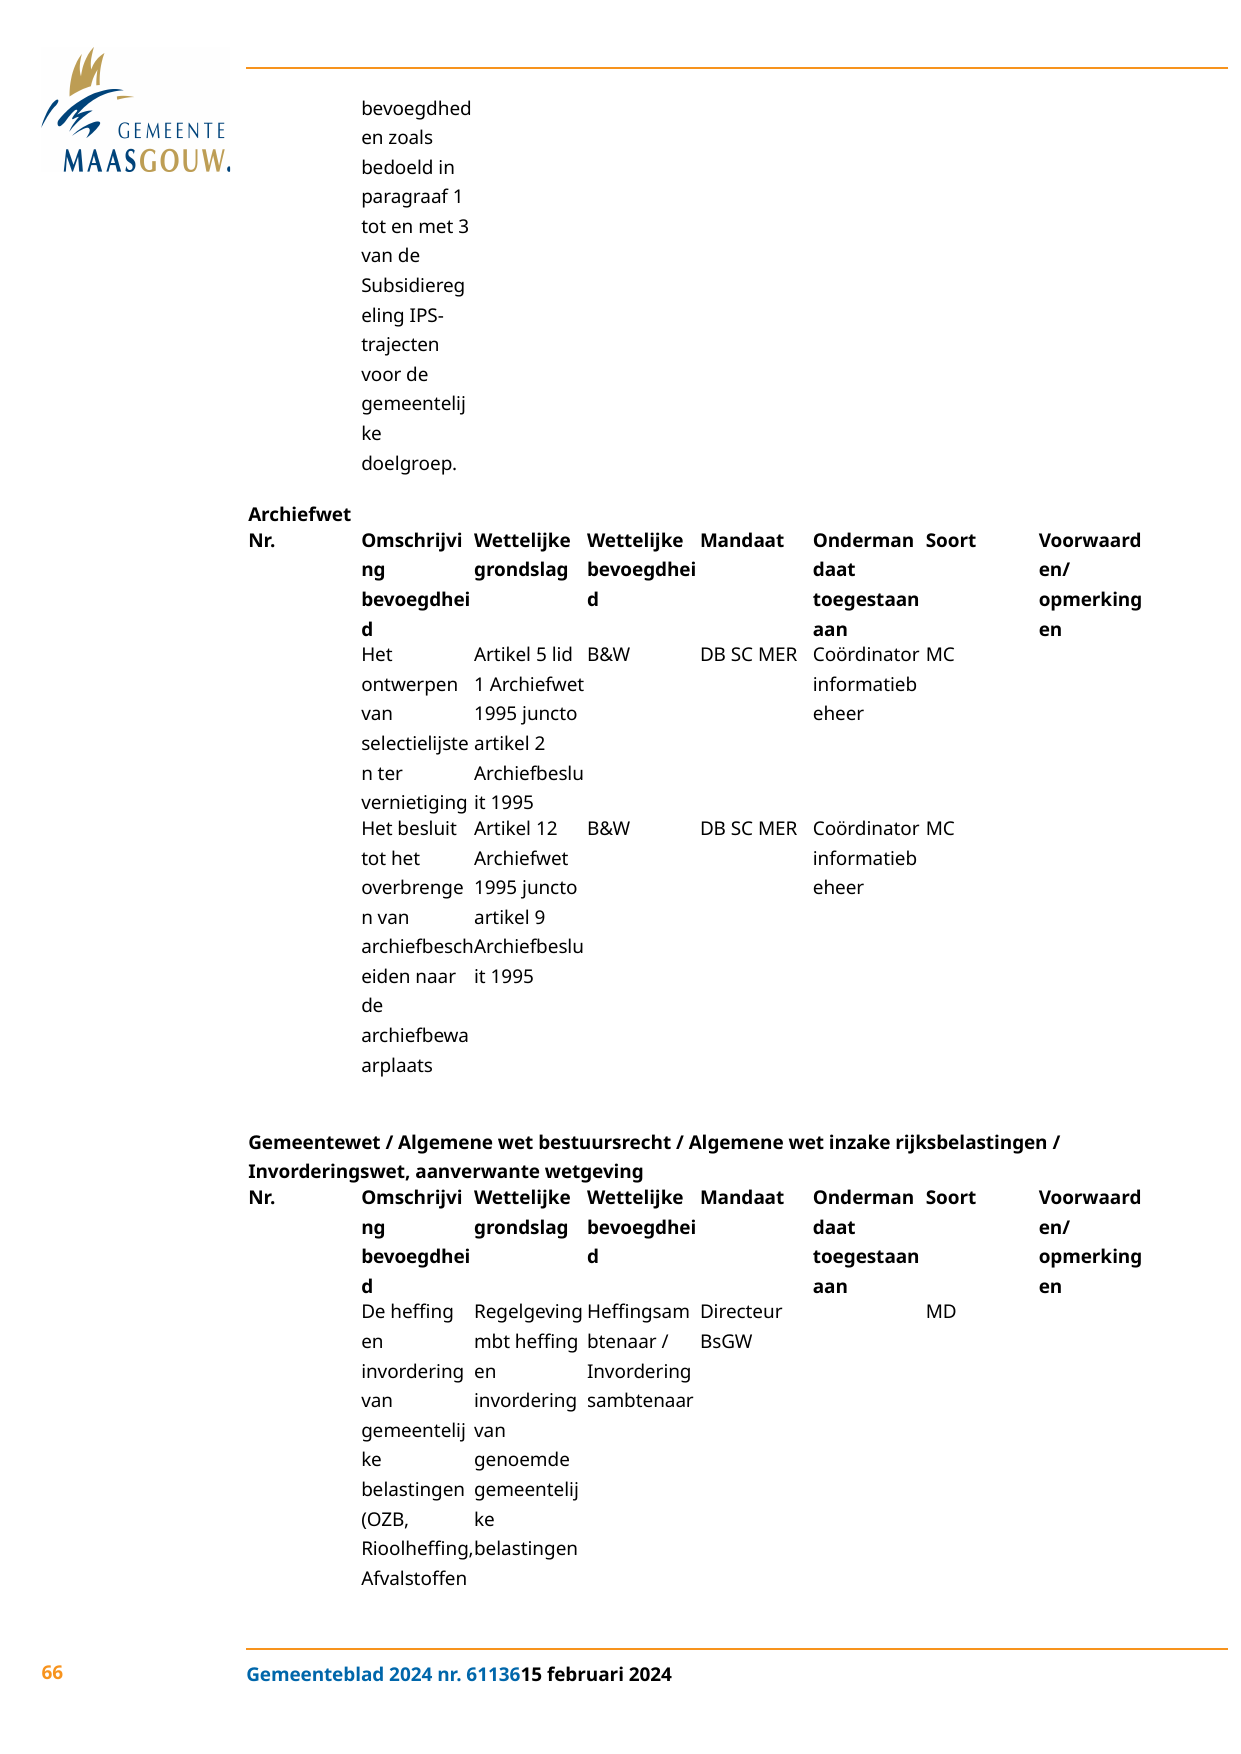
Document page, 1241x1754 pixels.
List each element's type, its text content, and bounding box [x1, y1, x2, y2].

table_cell [248, 476, 361, 501]
table_cell [474, 1078, 587, 1103]
table_cell MD [926, 1299, 1038, 1591]
table_cell DB SC MER [700, 815, 813, 1077]
table_cell Gemeentewet / Algemene wet bestuursrecht / Algemene wet inzake rijksbelastingen / Invorderingswet, aanverwante wetgeving [248, 1129, 1152, 1184]
table_cell Omschrijving bevoegdheid [361, 1184, 474, 1299]
table_cell Het besluit tot het overbrengen van archiefbescheiden naar de archiefbewaarplaats [361, 815, 474, 1077]
table_cell [1039, 641, 1152, 815]
table_cell Coördinator informatiebeheer [813, 815, 926, 1077]
table_cell [248, 1299, 361, 1591]
table_cell [587, 1103, 700, 1129]
table_cell Omschrijving bevoegdheid [361, 527, 474, 641]
table_cell [813, 1103, 926, 1129]
table_cell [813, 476, 926, 501]
table_cell [1039, 501, 1152, 527]
table_cell Archiefwet [248, 501, 474, 527]
table_cell Voorwaarden/opmerkingen [1039, 527, 1152, 641]
table_cell [248, 815, 361, 1077]
table_cell [587, 476, 700, 501]
picture [41, 47, 231, 172]
table_cell MC [926, 815, 1038, 1077]
table_cell Wettelijke bevoegdheid [587, 1184, 700, 1299]
table_cell B&W [587, 815, 700, 1077]
table_cell [361, 1078, 474, 1103]
table_cell Nr. [248, 527, 361, 641]
table_cell [926, 476, 1038, 501]
table_cell [813, 1078, 926, 1103]
table_cell De heffing en invordering van gemeentelijke belastingen (OZB, Rioolheffing, Afvalstoffen [361, 1299, 474, 1591]
table_cell Regelgeving mbt heffing en invordering van genoemde gemeentelijke belastingen [474, 1299, 587, 1591]
table_cell [813, 501, 926, 527]
table_cell [700, 501, 813, 527]
table_cell Wettelijke bevoegdheid [587, 527, 700, 641]
table_cell [361, 1103, 474, 1129]
table_cell [700, 1078, 813, 1103]
table_cell [361, 476, 474, 501]
table_cell [926, 501, 1038, 527]
table_cell [474, 1103, 587, 1129]
table_cell [1039, 1299, 1152, 1591]
table_cell Ondermandaat toegestaan aan [813, 527, 926, 641]
table_cell Voorwaarden/opmerkingen [1039, 1184, 1152, 1299]
table_cell Nr. [248, 1184, 361, 1299]
table_cell [813, 1299, 926, 1591]
table_cell [587, 501, 700, 527]
table_cell Het ontwerpen van selectielijsten ter vernietiging [361, 641, 474, 815]
table_cell [700, 95, 813, 476]
table_cell B&W [587, 641, 700, 815]
table_cell Directeur BsGW [700, 1299, 813, 1591]
table_cell [813, 95, 926, 476]
table_cell [474, 501, 587, 527]
table_cell Artikel 5 lid 1 Archiefwet 1995 juncto artikel 2 Archiefbesluit 1995 [474, 641, 587, 815]
table_cell [474, 95, 587, 476]
table_cell Wettelijke grondslag [474, 527, 587, 641]
table_cell [700, 1103, 813, 1129]
table_cell [700, 476, 813, 501]
table_cell [587, 1078, 700, 1103]
table_cell [926, 95, 1038, 476]
table_cell [248, 641, 361, 815]
table_cell [1039, 476, 1152, 501]
table_cell bevoegdheden zoals bedoeld in paragraaf 1 tot en met 3 van de Subsidieregeling IPS-trajecten voor de gemeentelijke doelgroep. [361, 95, 474, 476]
table_cell Ondermandaat toegestaan aan [813, 1184, 926, 1299]
table_cell [474, 476, 587, 501]
table_cell [248, 1103, 361, 1129]
table_cell Wettelijke grondslag [474, 1184, 587, 1299]
table_cell [1039, 1103, 1152, 1129]
table_cell MC [926, 641, 1038, 815]
table_cell [248, 95, 361, 476]
table_cell Mandaat [700, 1184, 813, 1299]
table_cell Soort [926, 527, 1038, 641]
table_cell [1039, 815, 1152, 1077]
table_cell Artikel 12 Archiefwet 1995 juncto artikel 9 Archiefbesluit 1995 [474, 815, 587, 1077]
table_cell Coördinator informatiebeheer [813, 641, 926, 815]
table_cell Heffingsambtenaar / Invorderingsambtenaar [587, 1299, 700, 1591]
table_cell Mandaat [700, 527, 813, 641]
table_cell Soort [926, 1184, 1038, 1299]
table_cell [248, 1078, 361, 1103]
table_cell [587, 95, 700, 476]
table_cell [926, 1078, 1038, 1103]
table_cell DB SC MER [700, 641, 813, 815]
table_cell [1039, 95, 1152, 476]
table_cell [926, 1103, 1038, 1129]
table_cell [1039, 1078, 1152, 1103]
